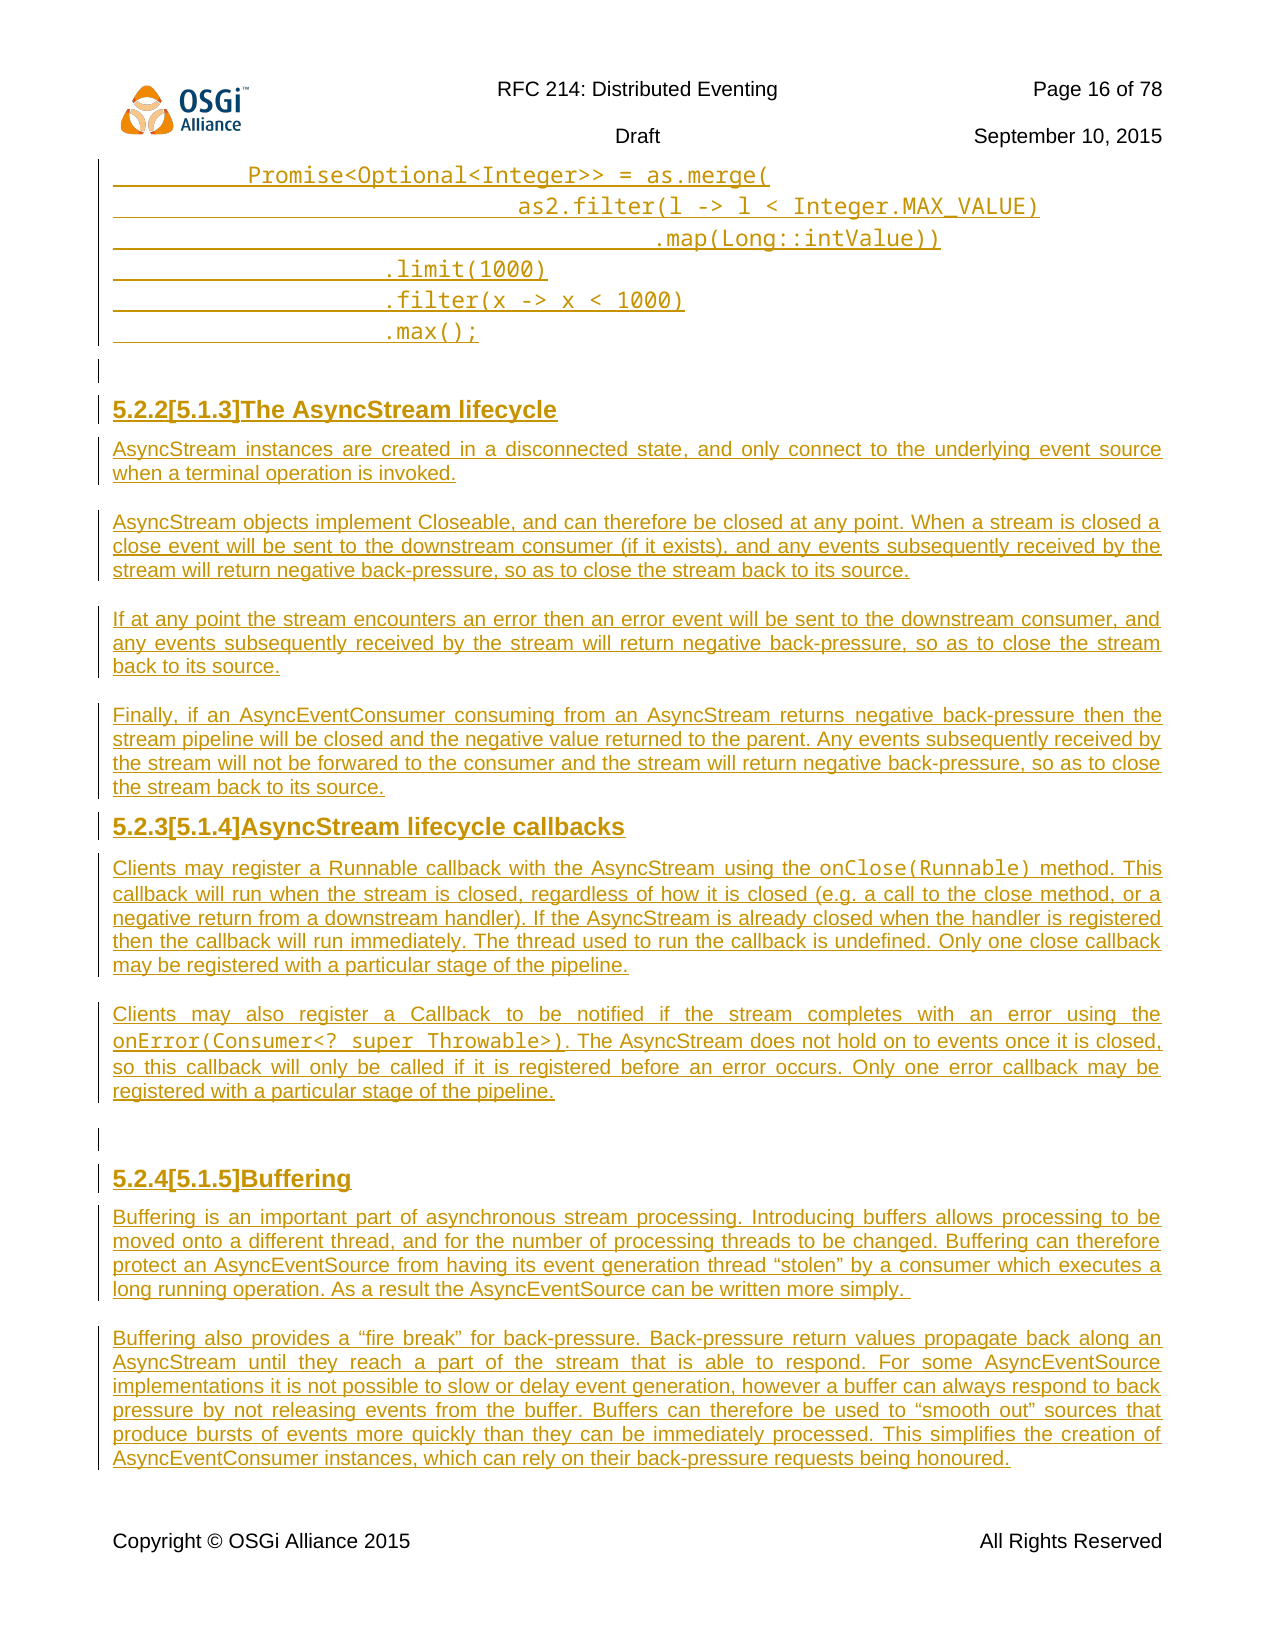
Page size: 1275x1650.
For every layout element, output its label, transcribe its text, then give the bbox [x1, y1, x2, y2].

text AsyncStream objects implement Closeable, and can therefore be closed at any point. When a stream is closed a close event will be sent to the downstream consumer (if it exists), and any events subsequently received by the [112, 509, 1162, 554]
text AsyncEventConsumer instances, which can rely on their back-pressure requests being honoured. [112, 1444, 1162, 1470]
text stream will return negative back-pressure, so as to close the stream back to its source. [112, 555, 1162, 581]
text .max(); [112, 315, 1162, 346]
text .limit(1000) [112, 253, 1162, 284]
text stream pipeline will be closed and the negative value returned to the parent. Any events subsequently received by [112, 725, 1162, 748]
text AsyncStream instances are created in a disconnected state, and only connect to the underlying event source [112, 437, 1162, 458]
text AsyncStream until they reach a part of the stream that is able to respond. For some AsyncEventSource [112, 1348, 1162, 1371]
text back to its source. [112, 652, 1162, 678]
subtitle AsyncStream lifecycle callbacks [112, 812, 1162, 840]
text If at any point the stream encounters an error then an error event will be sent to the downstream consumer, and any events subsequently received by the stream will return negative back-pressure, so as to close the stream [112, 606, 1162, 651]
text as2.filter(l -> l < Integer.MAX_VALUE) [112, 190, 1162, 221]
text the stream back to its source. [112, 773, 1162, 799]
text implementations it is not possible to slow or delay event generation, however a buffer can always respond to back pressure by not releasing events from the buffer. Buffers can therefore be used to “smooth out” sources that [112, 1372, 1162, 1419]
text may be registered with a particular stage of the pipeline. [112, 951, 1162, 977]
text callback will run when the stream is closed, regardless of how it is closed (e.g. a call to the close method, or a [112, 878, 1162, 902]
text .filter(x -> x < 1000) [112, 284, 1162, 315]
text moved onto a different thread, and for the number of processing threads to be changed. Buffering can therefore protect an AsyncEventSource from having its event generation thread “stolen” by a consumer which executes a [112, 1227, 1162, 1274]
text long running operation. As a result the AsyncEventSource can be written more simply. [112, 1275, 1162, 1301]
text produce bursts of events more quickly than they can be immediately processed. This simplifies the creation of [112, 1420, 1162, 1443]
text Buffering also provides a “fire break” for back-pressure. Back-pressure return values propagate back along an [112, 1326, 1162, 1347]
text the stream will not be forwared to the consumer and the stream will return negative back-pressure, so as to close [112, 749, 1162, 772]
text then the callback will run immediately. The thread used to run the callback is undefined. Only one close callback [112, 927, 1162, 950]
text onError(Consumer<? super Throwable>). The AsyncStream does not hold on to events once it is closed, [112, 1024, 1162, 1050]
text so this callback will only be called if it is registered before an error occurs. Only one error callback may be registered with a particular stage of the pipeline. [112, 1051, 1162, 1102]
text negative return from a downstream handler). If the AsyncStream is already closed when the handler is registered [112, 903, 1162, 926]
text Clients may also register a Callback to be notified if the stream completes with an error using the [112, 1002, 1162, 1023]
text when a terminal operation is invoked. [112, 459, 1162, 484]
subtitle Buffering [112, 1164, 1162, 1193]
subtitle The AsyncStream lifecycle [112, 395, 1162, 424]
text Finally, if an AsyncEventConsumer consuming from an AsyncStream returns negative back-pressure then the [112, 703, 1162, 724]
picture [113, 78, 257, 142]
text Buffering is an important part of asynchronous stream processing. Introducing buffers allows processing to be [112, 1205, 1162, 1226]
text Clients may register a Runnable callback with the AsyncStream using the onClose(Runnable) method. This [112, 853, 1162, 877]
text .map(Long::intValue)) [112, 221, 1162, 253]
text Promise<Optional<Integer>> = as.merge( [112, 159, 1162, 190]
